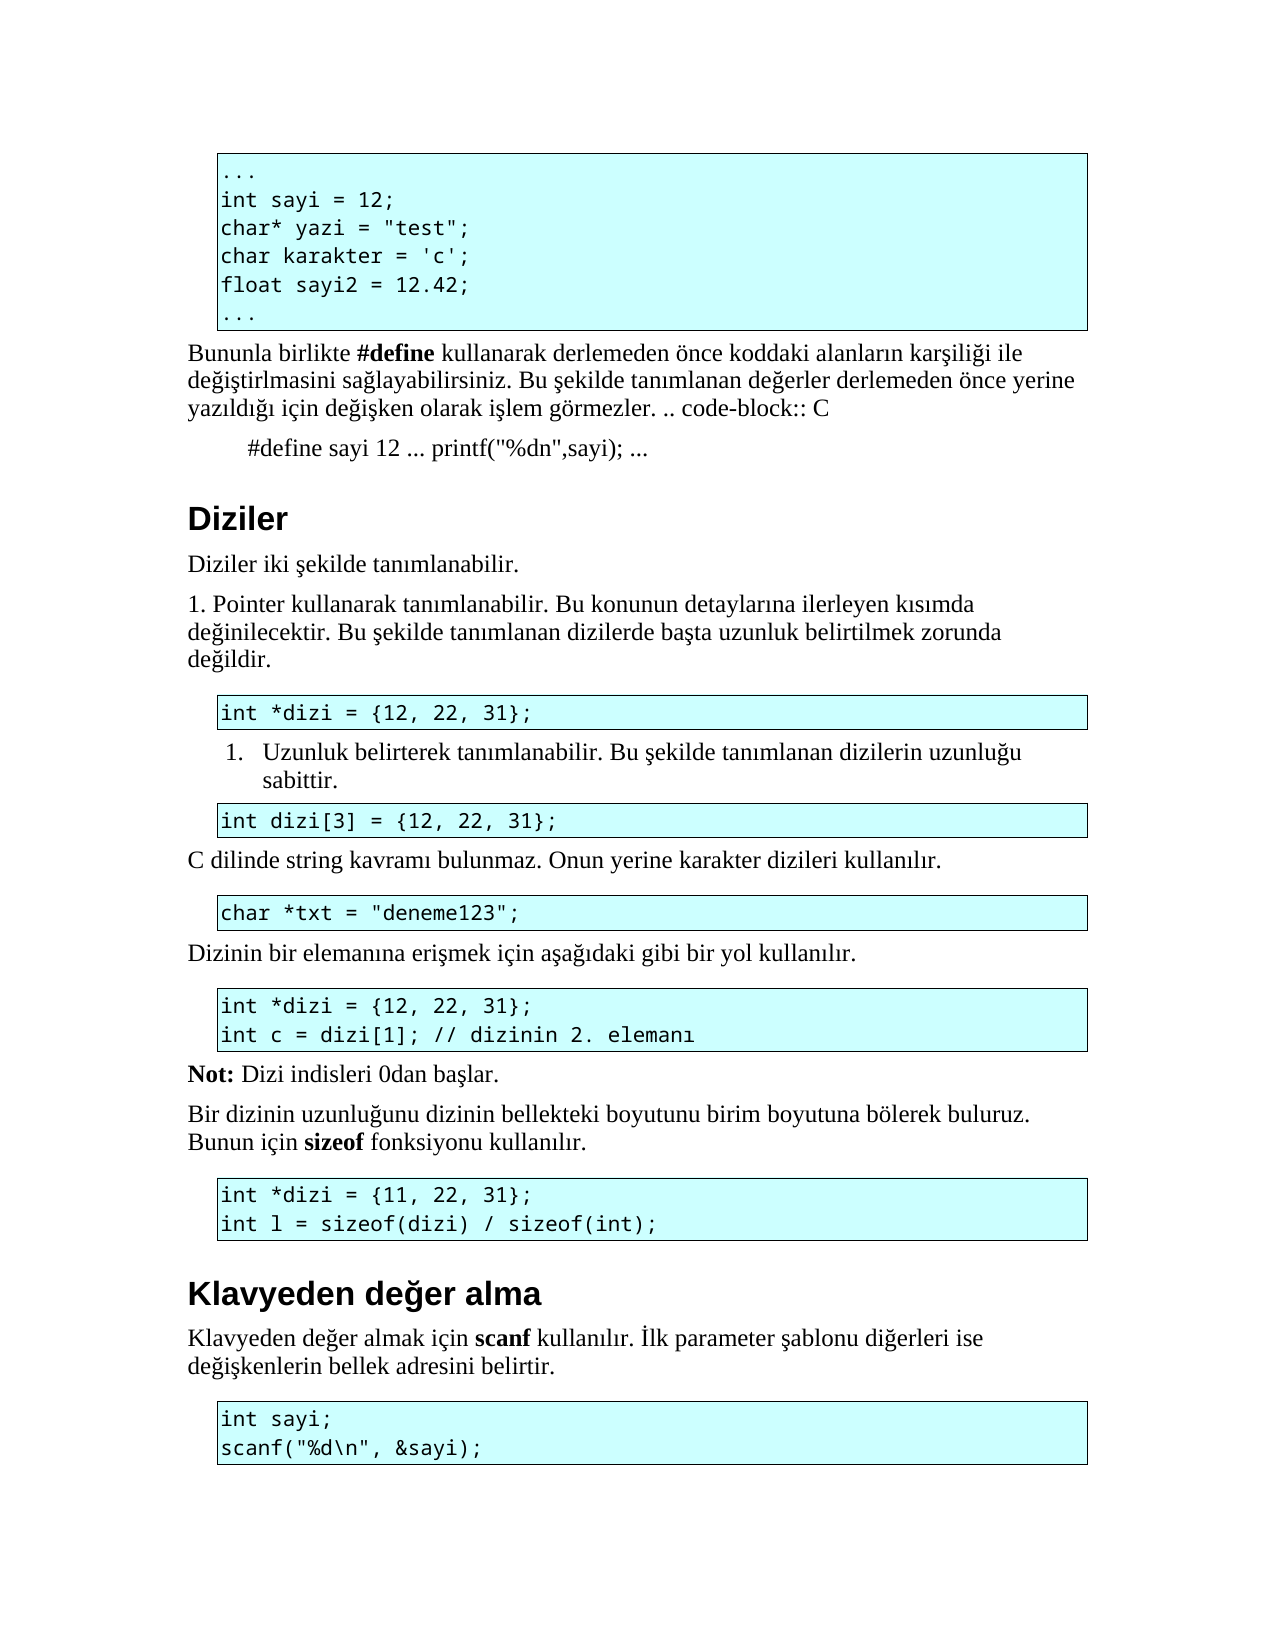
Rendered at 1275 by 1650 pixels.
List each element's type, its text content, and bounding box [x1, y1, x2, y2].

text char *txt = "deneme123"; [218, 896, 1087, 930]
text int *dizi = {12, 22, 31}; int c = dizi[1]; // dizinin 2. elemanı [218, 989, 1087, 1051]
text #define sayi 12 ... printf("%dn",sayi); ... [247, 434, 967, 462]
text ... int sayi = 12; char* yazi = "test"; char karakter = 'c'; float sayi2 = 12.42; ... [218, 154, 1087, 330]
subtitle Diziler [187, 500, 1087, 537]
text Not: Dizi indisleri 0dan başlar. [187, 1060, 1087, 1088]
text 1. Pointer kullanarak tanımlanabilir. Bu konunun detaylarına ilerleyen kısımda değinilecektir. Bu şekilde tanımlanan dizilerde başta uzunluk belirtilmek zorunda değildir. [187, 590, 1087, 673]
text int *dizi = {12, 22, 31}; [218, 696, 1087, 729]
text Diziler iki şekilde tanımlanabilir. [187, 550, 1087, 577]
list Uzunluk belirterek tanımlanabilir. Bu şekilde tanımlanan dizilerin uzunluğu sabittir. [225, 738, 1087, 794]
text Dizinin bir elemanına erişmek için aşağıdaki gibi bir yol kullanılır. [187, 939, 1087, 967]
text int *dizi = {11, 22, 31}; int l = sizeof(dizi) / sizeof(int); [218, 1179, 1087, 1240]
text int dizi[3] = {12, 22, 31}; [218, 804, 1087, 837]
text Bir dizinin uzunluğunu dizinin bellekteki boyutunu birim boyutuna bölerek buluruz. Bunun için sizeof fonksiyonu kullanılır. [187, 1101, 1087, 1156]
subtitle Klavyeden değer alma [187, 1274, 1087, 1312]
text int sayi; scanf("%d\n", &sayi); [218, 1402, 1087, 1464]
text C dilinde string kavramı bulunmaz. Onun yerine karakter dizileri kullanılır. [187, 846, 1087, 874]
text Klavyeden değer almak için scanf kullanılır. İlk parameter şablonu diğerleri ise değişkenlerin bellek adresini belirtir. [187, 1324, 1087, 1380]
text Bununla birlikte #define kullanarak derlemeden önce koddaki alanların karşiliği ile değiştirlmasini sağlayabilirsiniz. Bu şekilde tanımlanan değerler derlemeden önce yerine yazıldığı için değişken olarak işlem görmezler. .. code-block:: C [187, 339, 1087, 422]
